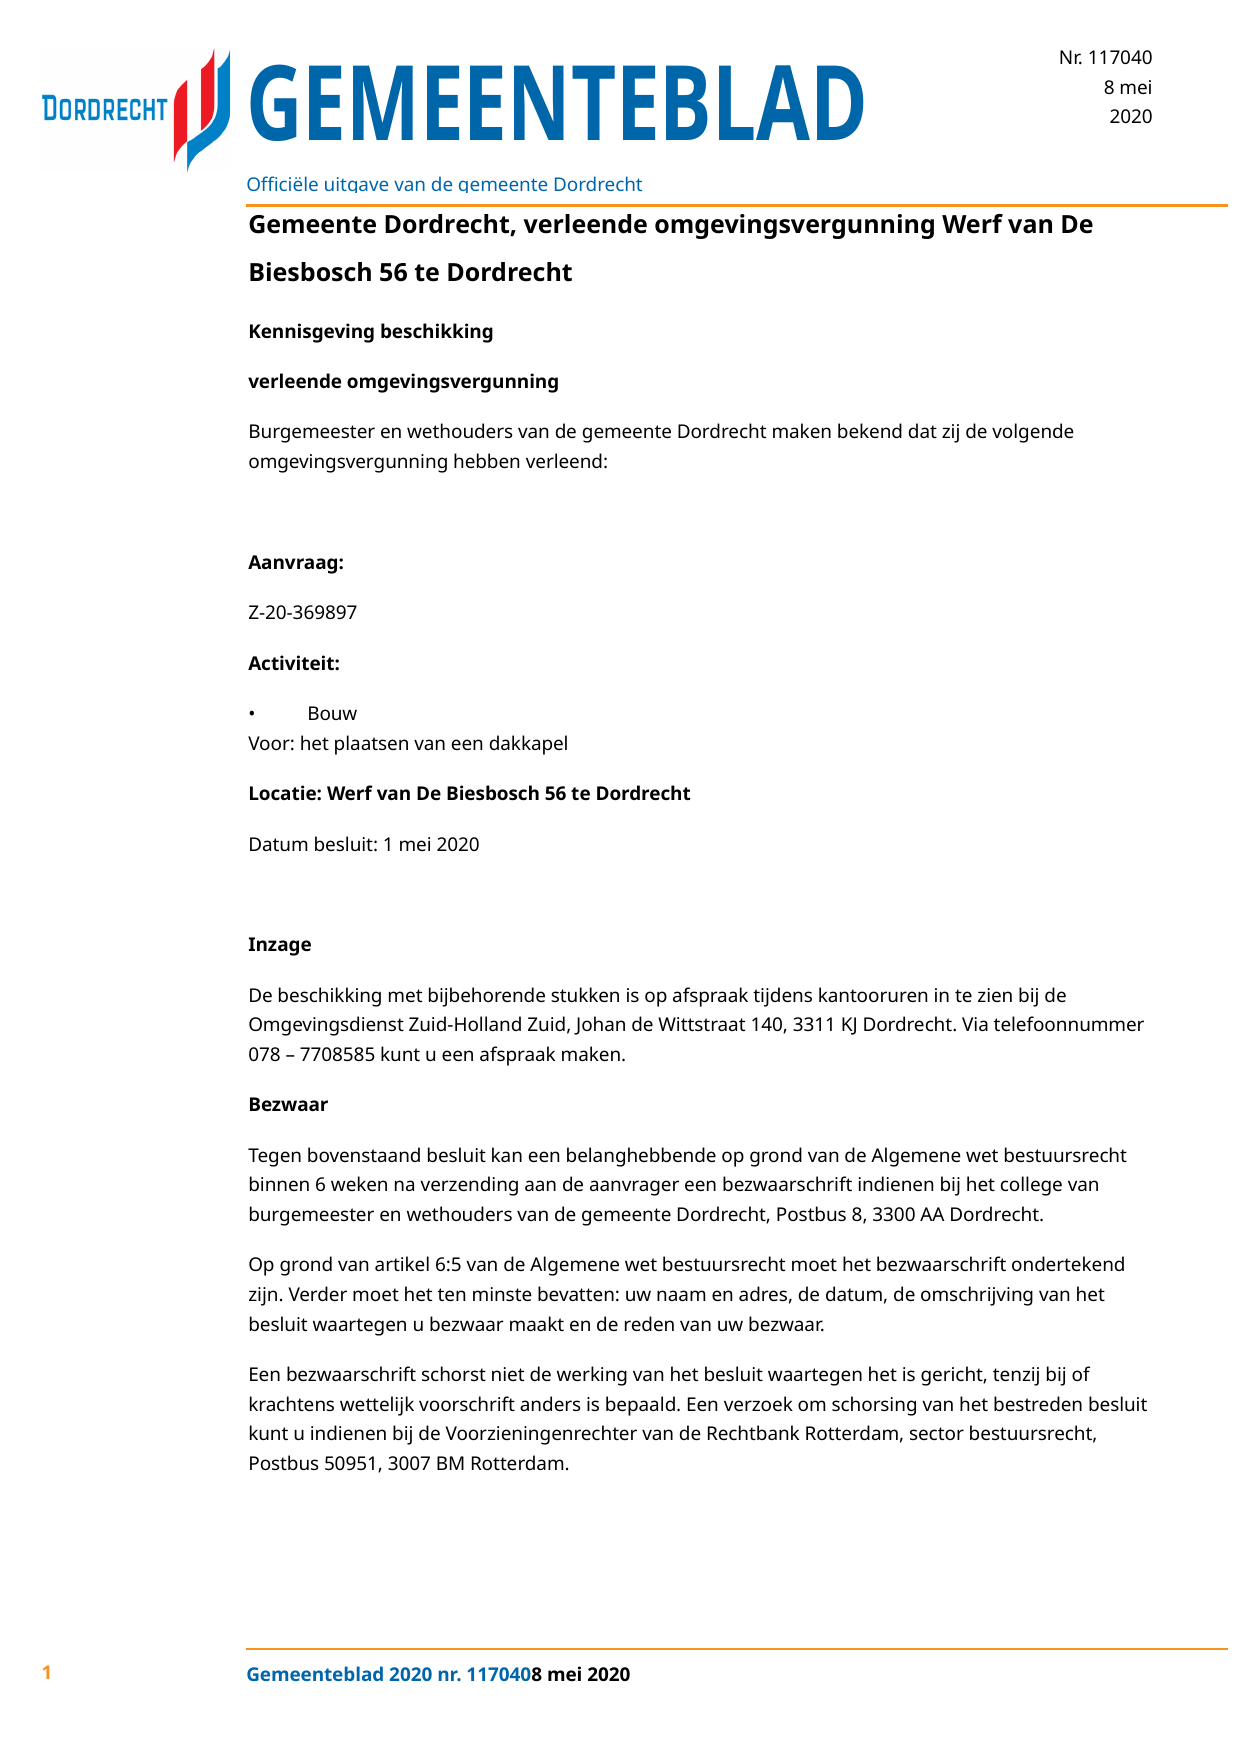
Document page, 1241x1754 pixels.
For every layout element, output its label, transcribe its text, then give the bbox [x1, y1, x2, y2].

text Aanvraag: [248, 549, 1152, 575]
text Burgemeester en wethouders van de gemeente Dordrecht maken bekend dat zij de volgende omgevingsvergunning hebben verleend: [248, 419, 1152, 474]
text Tegen bovenstaand besluit kan een belanghebbende op grond van de Algemene wet bestuursrecht binnen 6 weken na verzending aan de aanvrager een bezwaarschrift indienen bij het college van burgemeester en wethouders van de gemeente Dordrecht, Postbus 8, 3300 AA Dordrecht. [248, 1142, 1152, 1227]
text Kennisgeving beschikking [248, 318, 1152, 344]
text Datum besluit: 1 mei 2020 [248, 831, 1152, 857]
text Locatie: Werf van De Biesbosch 56 te Dordrecht [248, 780, 1152, 806]
text Gemeente Dordrecht, verleende omgevingsvergunning Werf van De Biesbosch 56 te Dordrecht [248, 207, 1152, 288]
text Z-20-369897 [248, 599, 1152, 625]
list Bouw [248, 700, 1152, 726]
text Bezwaar [248, 1092, 1152, 1117]
text De beschikking met bijbehorende stukken is op afspraak tijdens kantooruren in te zien bij de Omgevingsdienst Zuid-Holland Zuid, Johan de Wittstraat 140, 3311 KJ Dordrecht. Via telefoonnummer 078 – 7708585 kunt u een afspraak maken. [248, 982, 1152, 1067]
text verleende omgevingsvergunning [248, 368, 1152, 394]
text Op grond van artikel 6:5 van de Algemene wet bestuursrecht moet het bezwaarschrift ondertekend zijn. Verder moet het ten minste bevatten: uw naam en adres, de datum, de omschrijving van het besluit waartegen u bezwaar maakt en de reden van uw bezwaar. [248, 1252, 1152, 1337]
text Voor: het plaatsen van een dakkapel [248, 730, 1152, 756]
text Een bezwaarschrift schorst niet de werking van het besluit waartegen het is gericht, tenzij bij of krachtens wettelijk voorschrift anders is bepaald. Een verzoek om schorsing van het bestreden besluit kunt u indienen bij de Voorzieningenrechter van de Rechtbank Rotterdam, sector bestuursrecht, Postbus 50951, 3007 BM Rotterdam. [248, 1361, 1152, 1476]
text Inzage [248, 932, 1152, 957]
picture [41, 47, 231, 172]
text Activiteit: [248, 650, 1152, 676]
